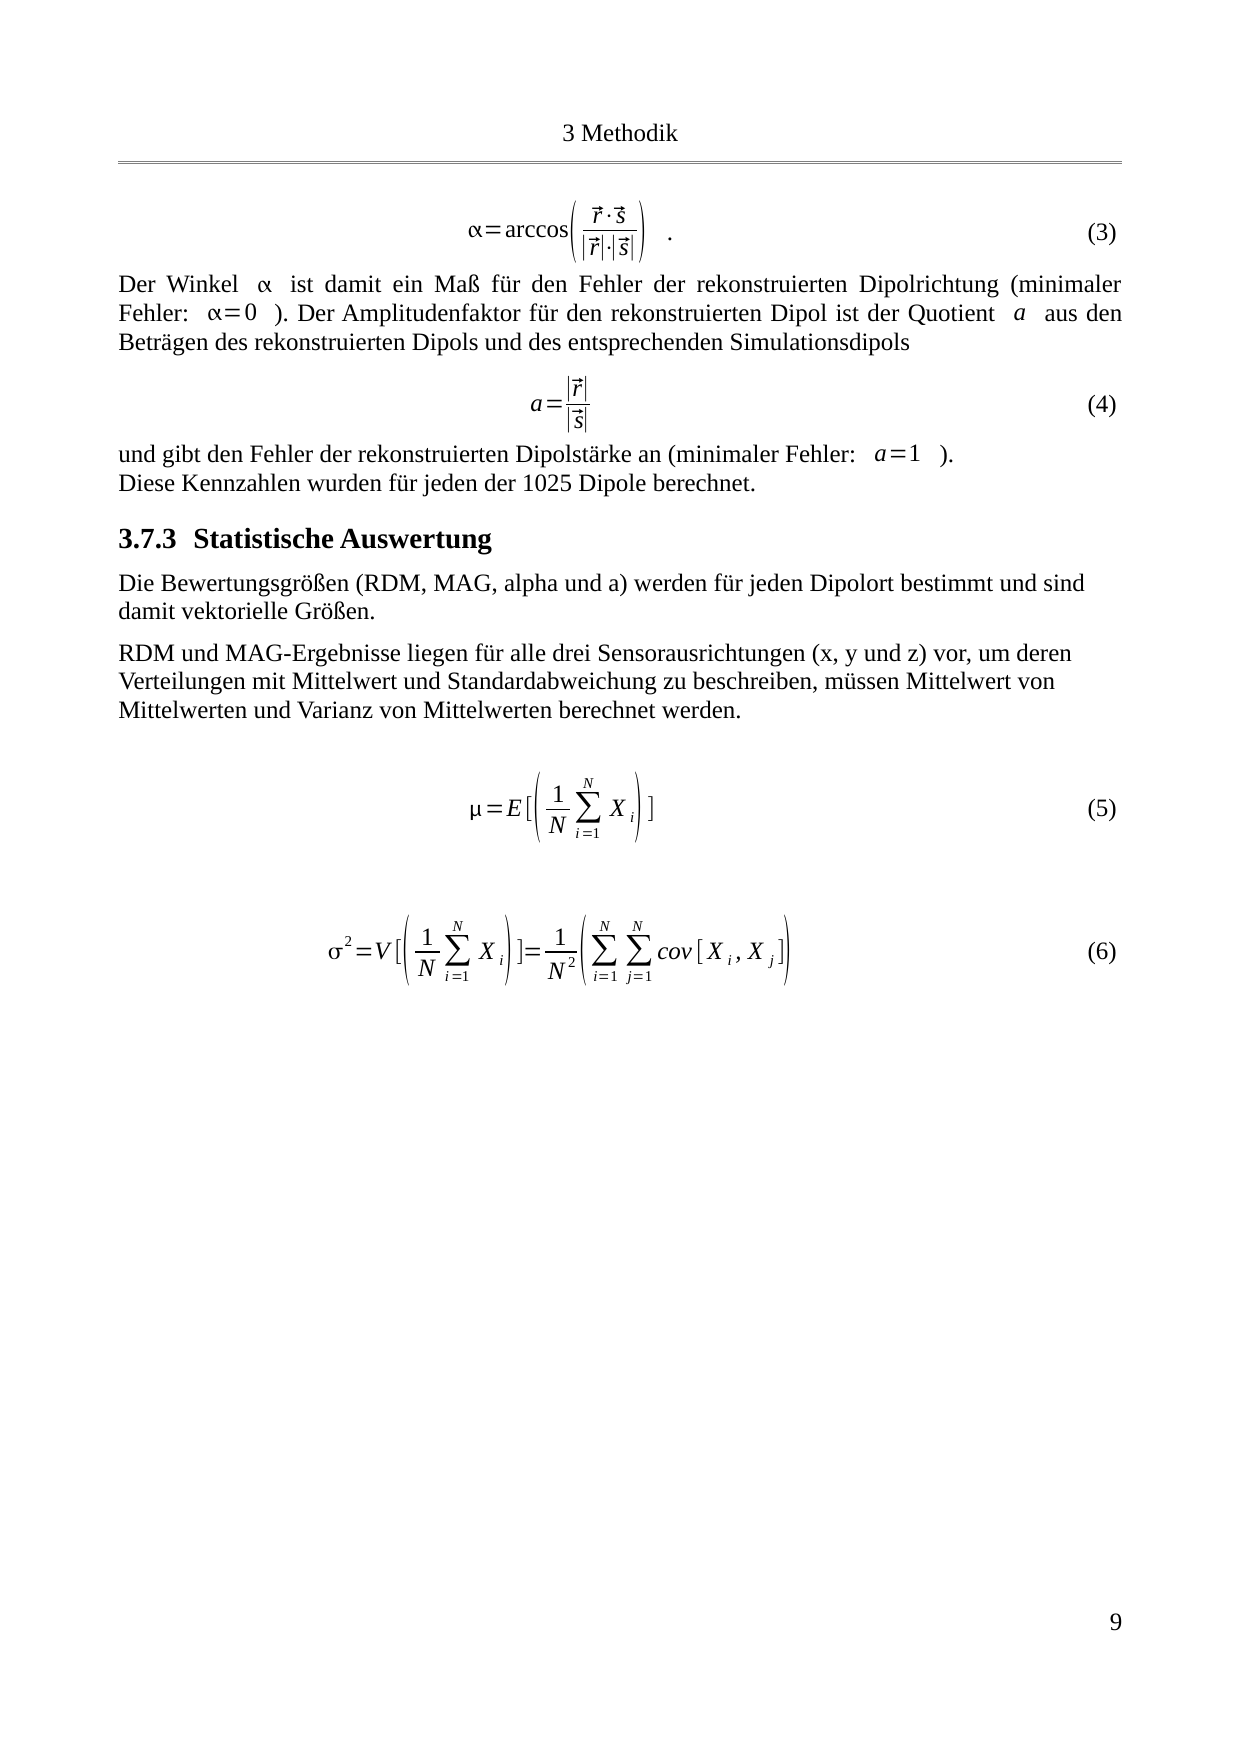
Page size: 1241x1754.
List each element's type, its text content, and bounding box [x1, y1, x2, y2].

table_header (3) [1010, 193, 1122, 269]
table_header (6) [1010, 908, 1122, 993]
text Der Winkelist damit ein Maß für den Fehler der rekonstruierten Dipolrichtung (minimaler Fehler:). Der Amplitudenfaktor für den rekonstruierten Dipol ist der Quotientaus den Beträgen des rekonstruierten Dipols und des entsprechenden Simulationsdipols [118, 269, 1122, 356]
text Diese Kennzahlen wurden für jeden der 1025 Dipole berechnet. [118, 468, 1122, 497]
table_header (5) [1010, 765, 1122, 851]
table_header [118, 908, 1010, 993]
text und gibt den Fehler der rekonstruierten Dipolstärke an (minimaler Fehler:). [118, 439, 1122, 468]
table_header [118, 368, 1010, 439]
table_header . [118, 193, 1010, 269]
table_header (4) [1010, 368, 1122, 439]
table_header [118, 765, 1010, 851]
text RDM und MAG-Ergebnisse liegen für alle drei Sensorausrichtungen (x, y und z) vor, um deren Verteilungen mit Mittelwert und Standardabweichung zu beschreiben, müssen Mittelwert von Mittelwerten und Varianz von Mittelwerten berechnet werden. [118, 638, 1122, 724]
subtitle Statistische Auswertung [118, 522, 1122, 555]
text Die Bewertungsgrößen (RDM, MAG, alpha und a) werden für jeden Dipolort bestimmt und sind damit vektorielle Größen. [118, 568, 1122, 625]
